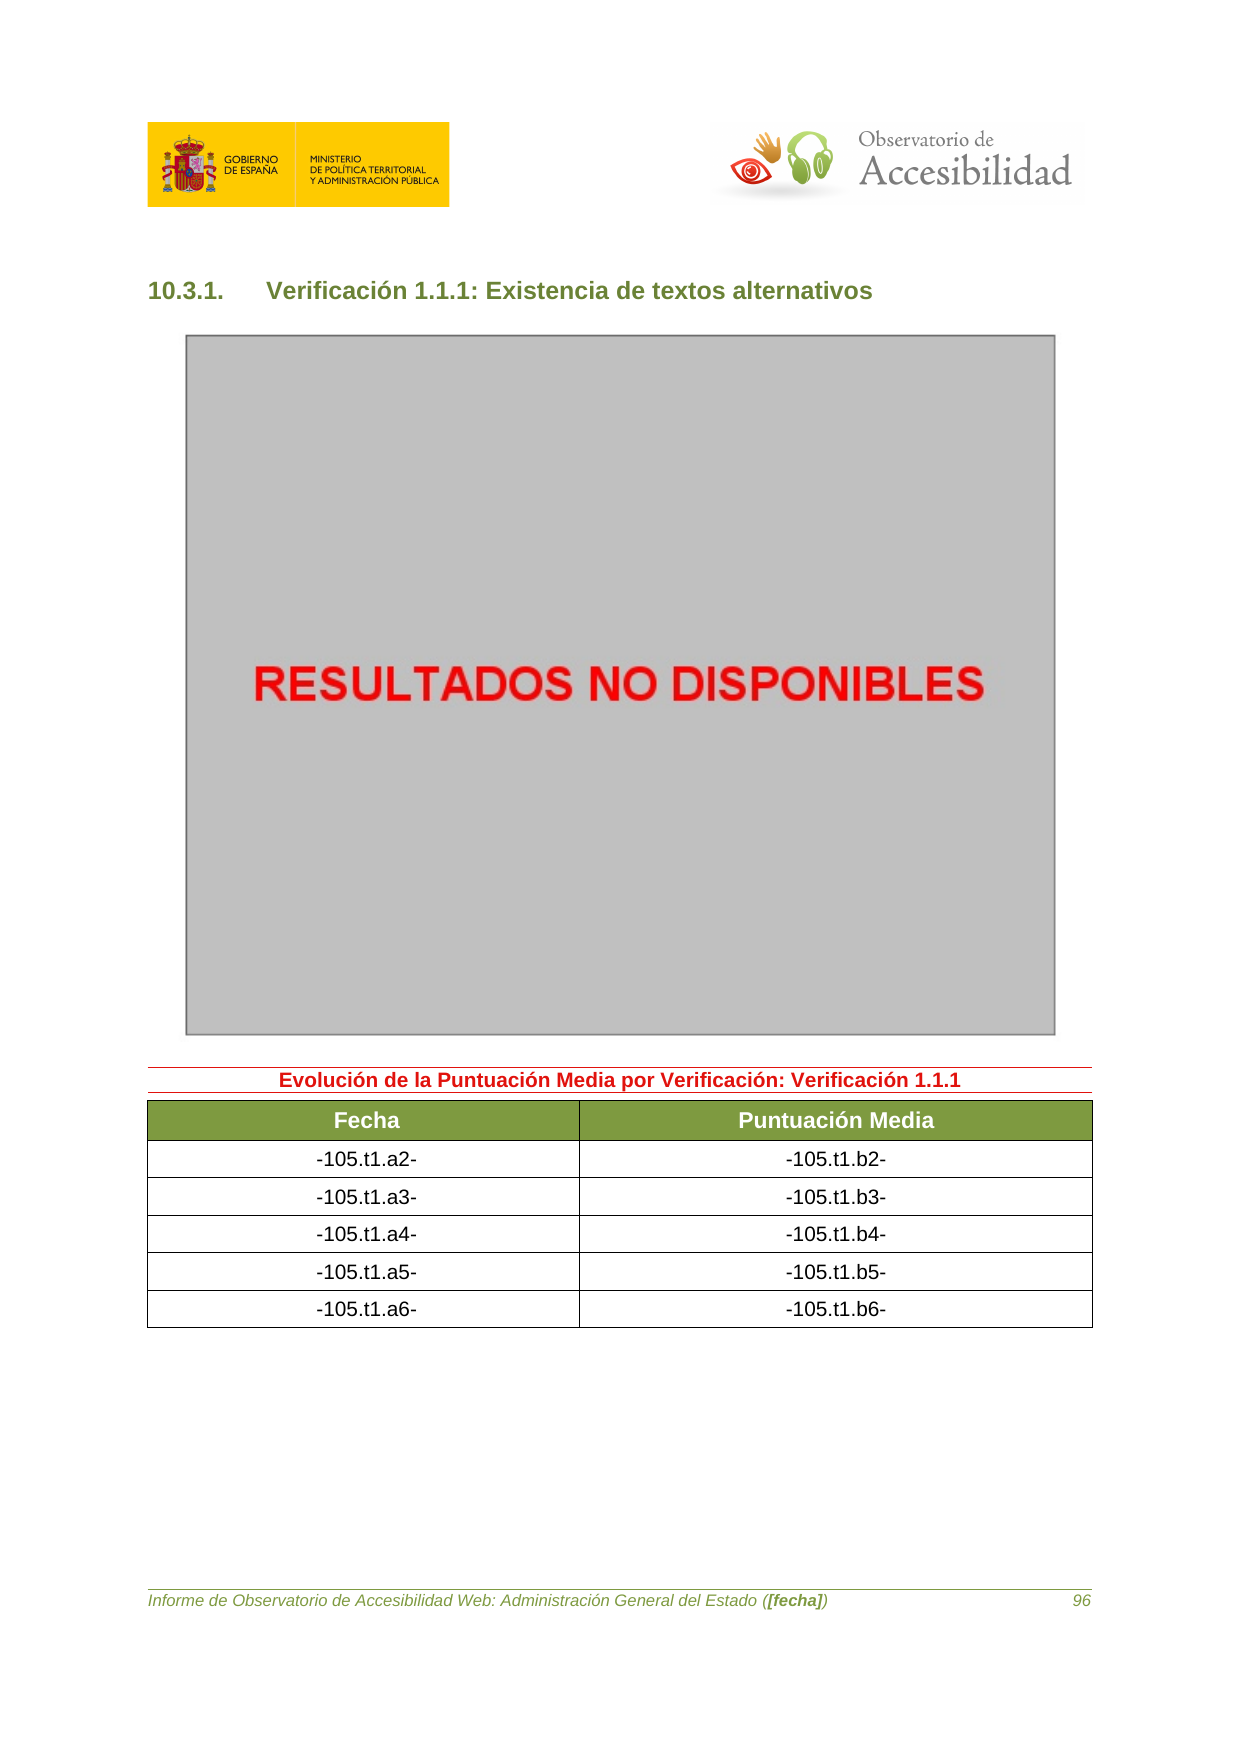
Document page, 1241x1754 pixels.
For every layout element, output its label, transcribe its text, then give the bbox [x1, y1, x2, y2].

table_header Puntuación Media [580, 1101, 1092, 1140]
table_cell -105.t1.b6- [580, 1291, 1092, 1327]
table_cell -105.t1.a4- [148, 1216, 579, 1252]
table_header Fecha [148, 1101, 579, 1140]
table_cell -105.t1.b3- [580, 1178, 1092, 1215]
table_cell -105.t1.a2- [148, 1141, 579, 1177]
list Verificación 1.1.1: Existencia de textos alternativos [148, 276, 1092, 304]
table_cell -105.t1.a3- [148, 1178, 579, 1215]
table_cell -105.t1.b4- [580, 1216, 1092, 1252]
text Evolución de la Puntuación Media por Verificación: Verificación 1.1.1 [148, 1068, 1092, 1092]
table_cell -105.t1.b2- [580, 1141, 1092, 1177]
table_cell -105.t1.a5- [148, 1253, 579, 1290]
table_cell -105.t1.b5- [580, 1253, 1092, 1290]
table_cell -105.t1.a6- [148, 1291, 579, 1327]
